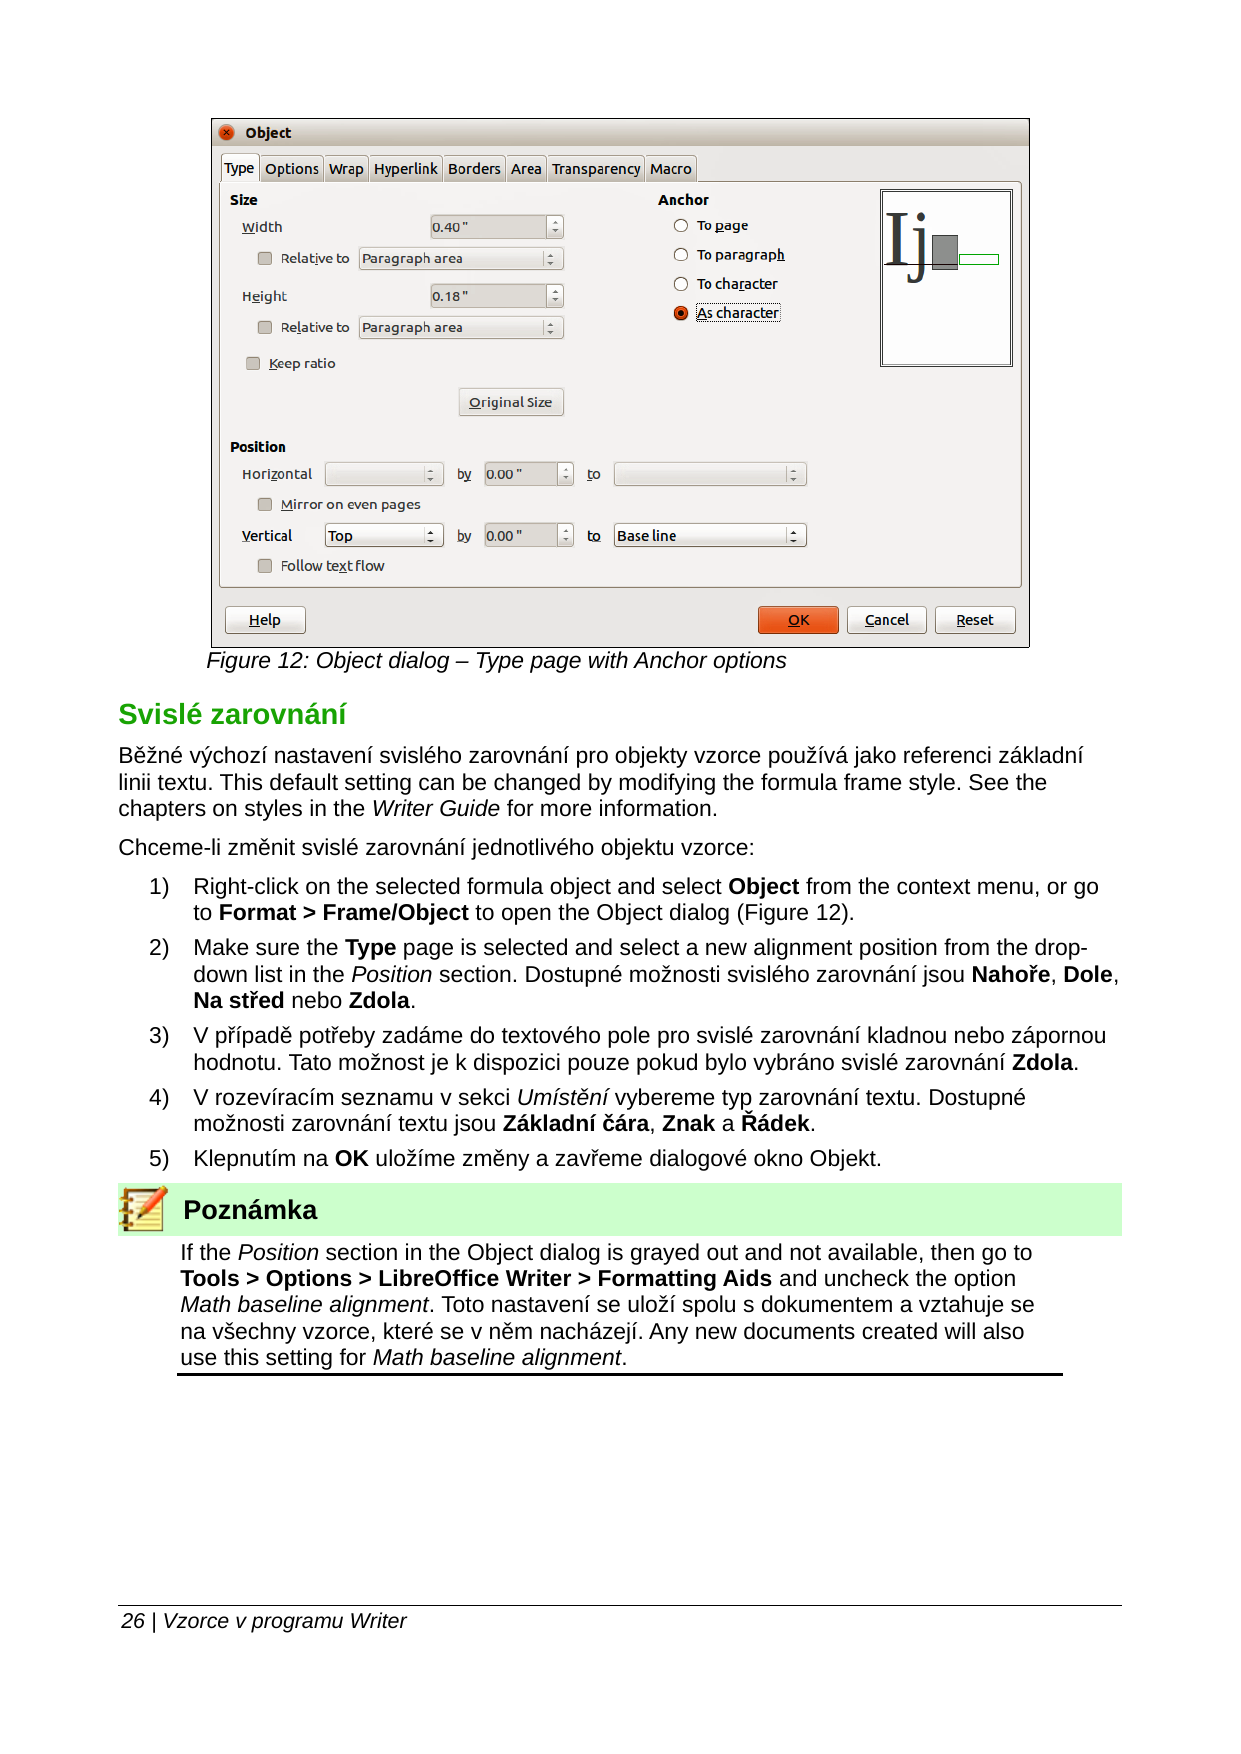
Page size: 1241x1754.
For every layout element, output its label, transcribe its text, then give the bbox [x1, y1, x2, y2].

picture [119, 1184, 170, 1235]
picture [212, 119, 1029, 647]
text If the Position section in the Object dialog is grayed out and not available, then go to Tools > Options > LibreOffice Writer > Formatting Aids and uncheck the option Math baseline alignment. Toto nastavení se uloží spolu s dokumentem a vztahuje se na všechny vzorce, které se v něm nacházejí. Any new documents created will also use this setting for Math baseline alignment. [177, 1236, 1063, 1373]
subtitle Poznámka [118, 1183, 1122, 1236]
list Right-click on the selected formula object and select Object from the context menu, or go to Format > Frame/Object to open the Object dialog (Figure 12). [169, 873, 1122, 926]
text Figure 12: Object dialog – Type page with Anchor options [206, 647, 1034, 673]
list V rozevíracím seznamu v sekci Umístění vybereme typ zarovnání textu. Dostupné možnosti zarovnání textu jsou Základní čára, Znak a Řádek. [169, 1084, 1122, 1137]
subtitle Svislé zarovnání [118, 697, 1122, 731]
list V případě potřeby zadáme do textového pole pro svislé zarovnání kladnou nebo zápornou hodnotu. Tato možnost je k dispozici pouze pokud bylo vybráno svislé zarovnání Zdola. [169, 1022, 1122, 1075]
list Klepnutím na OK uložíme změny a zavřeme dialogové okno Objekt. [169, 1145, 1122, 1172]
list Make sure the Type page is selected and select a new alignment position from the drop-down list in the Position section. Dostupné možnosti svislého zarovnání jsou Nahoře, Dole, Na střed nebo Zdola. [169, 934, 1122, 1013]
text Běžné výchozí nastavení svislého zarovnání pro objekty vzorce používá jako referenci základní linii textu. This default setting can be changed by modifying the formula frame style. See the chapters on styles in the Writer Guide for more information. [118, 742, 1122, 821]
list Chceme-li změnit svislé zarovnání jednotlivého objektu vzorce: [118, 834, 1122, 860]
